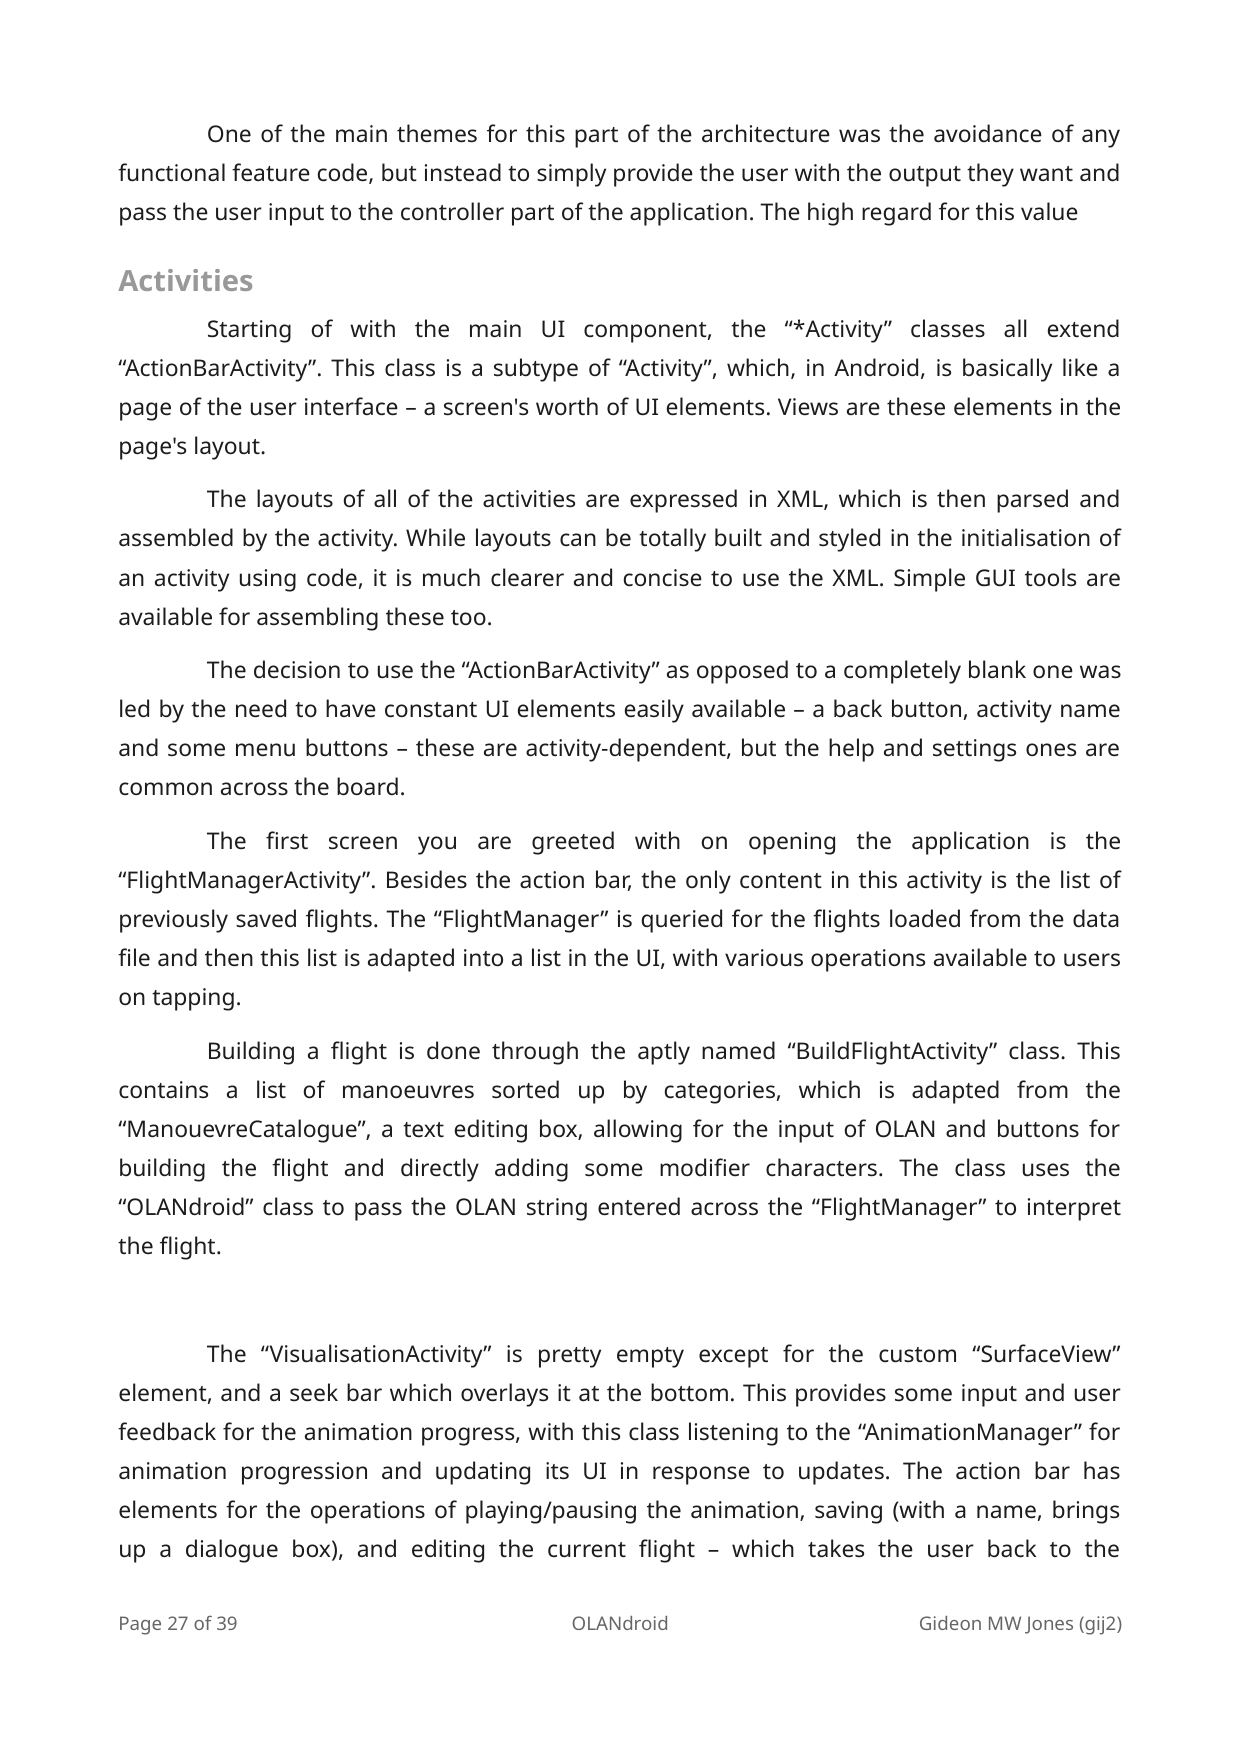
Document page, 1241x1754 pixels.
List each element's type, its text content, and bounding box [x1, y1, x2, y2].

text The first screen you are greeted with on opening the application is the “FlightManagerActivity”. Besides the action bar, the only content in this activity is the list of previously saved flights. The “FlightManager” is queried for the flights loaded from the data file and then this list is adapted into a list in the UI, with various operations available to users on tapping. [118, 825, 1122, 1012]
text The decision to use the “ActionBarActivity” as opposed to a completely blank one was led by the need to have constant UI elements easily available – a back button, activity name and some menu buttons – these are activity-dependent, but the help and settings ones are common across the board. [118, 654, 1122, 803]
text The “VisualisationActivity” is pretty empty except for the custom “SurfaceView” element, and a seek bar which overlays it at the bottom. This provides some input and user feedback for the animation progress, with this class listening to the “AnimationManager” for animation progression and updating its UI in response to updates. The action bar has elements for the operations of playing/pausing the animation, saving (with a name, brings up a dialogue box), and editing the current flight – which takes the user back to the [118, 1337, 1122, 1564]
text Starting of with the main UI component, the “*Activity” classes all extend “ActionBarActivity”. This class is a subtype of “Activity”, which, in Android, is basically like a page of the user interface – a screen's worth of UI elements. Views are these elements in the page's layout. [118, 312, 1122, 461]
subtitle Activities [118, 260, 1122, 300]
text The layouts of all of the activities are expressed in XML, which is then parsed and assembled by the activity. While layouts can be totally built and styled in the initialisation of an activity using code, it is much clearer and concise to use the XML. Simple GUI tools are available for assembling these too. [118, 483, 1122, 632]
text Building a flight is done through the aptly named “BuildFlightActivity” class. This contains a list of manoeuvres sorted up by categories, which is adapted from the “ManouevreCatalogue”, a text editing box, allowing for the input of OLAN and buttons for building the flight and directly adding some modifier characters. The class uses the “OLANdroid” class to pass the OLAN string entered across the “FlightManager” to interpret the flight. [118, 1035, 1122, 1261]
text One of the main themes for this part of the architecture was the avoidance of any functional feature code, but instead to simply provide the user with the output they want and pass the user input to the controller part of the application. The high regard for this value [118, 118, 1122, 227]
